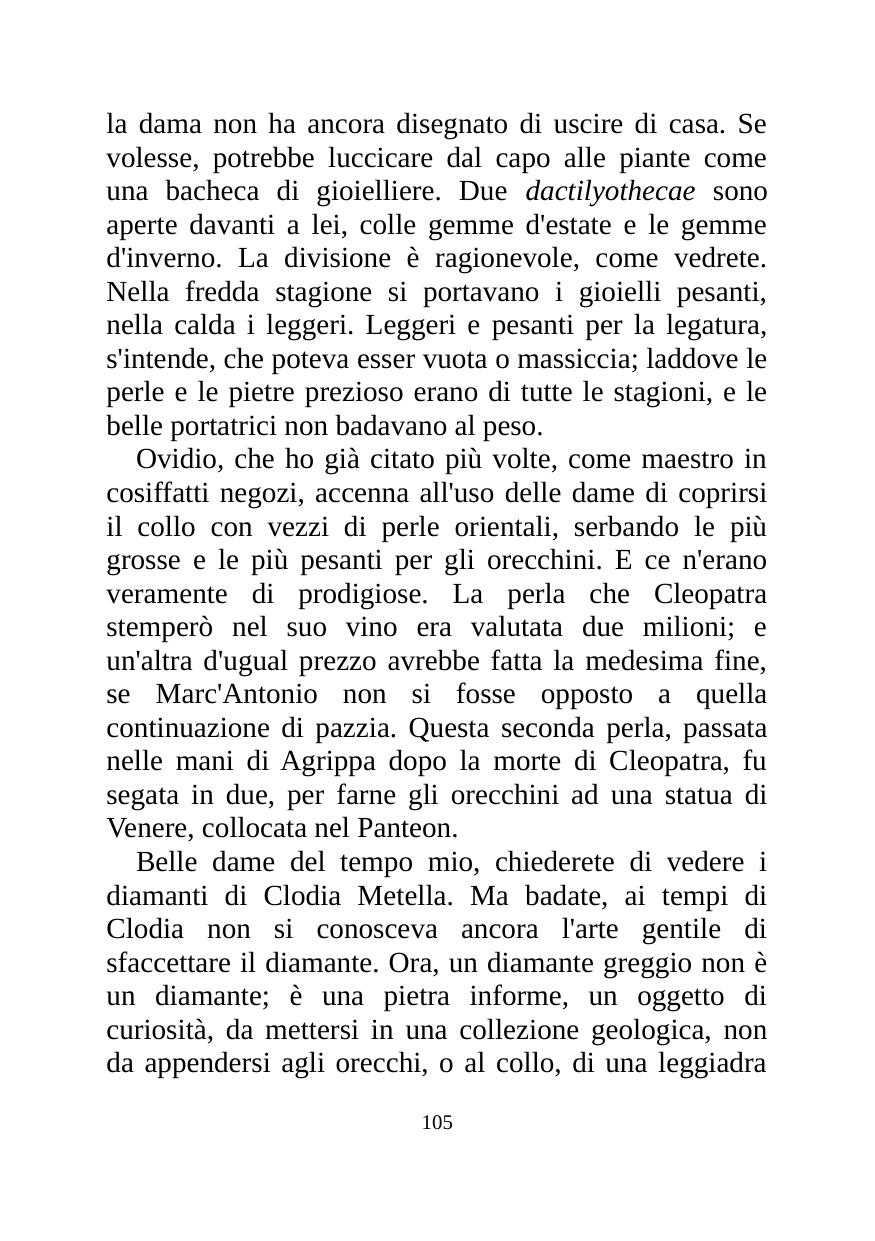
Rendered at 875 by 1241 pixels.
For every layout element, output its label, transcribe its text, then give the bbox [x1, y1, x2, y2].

text Belle dame del tempo mio, chiederete di vedere i diamanti di Clodia Metella. Ma badate, ai tempi di Clodia non si conosceva ancora l'arte gentile di sfaccettare il diamante. Ora, un diamante greggio non è un diamante; è una pietra informe, un oggetto di curiosità, da mettersi in una collezione geologica, non da appendersi agli orecchi, o al collo, di una leggiadra [106, 844, 768, 1079]
text Ovidio, che ho già citato più volte, come maestro in cosiffatti negozi, accenna all'uso delle dame di coprirsi il collo con vezzi di perle orientali, serbando le più grosse e le più pesanti per gli orecchini. E ce n'erano veramente di prodigiose. La perla che Cleopatra stemperò nel suo vino era valutata due milioni; e un'altra d'ugual prezzo avrebbe fatta la medesima fine, se Marc'Antonio non si fosse opposto a quella continuazione di pazzia. Questa seconda perla, passata nelle mani di Agrippa dopo la morte di Cleopatra, fu segata in due, per farne gli orecchini ad una statua di Venere, collocata nel Panteon. [106, 442, 768, 844]
text la dama non ha ancora disegnato di uscire di casa. Se volesse, potrebbe luccicare dal capo alle piante come una bacheca di gioielliere. Due dactilyothecae sono aperte davanti a lei, colle gemme d'estate e le gemme d'inverno. La divisione è ragionevole, come vedrete. Nella fredda stagione si portavano i gioielli pesanti, nella calda i leggeri. Leggeri e pesanti per la legatura, s'intende, che poteva esser vuota o massiccia; laddove le perle e le pietre prezioso erano di tutte le stagioni, e le belle portatrici non badavano al peso. [106, 106, 768, 442]
